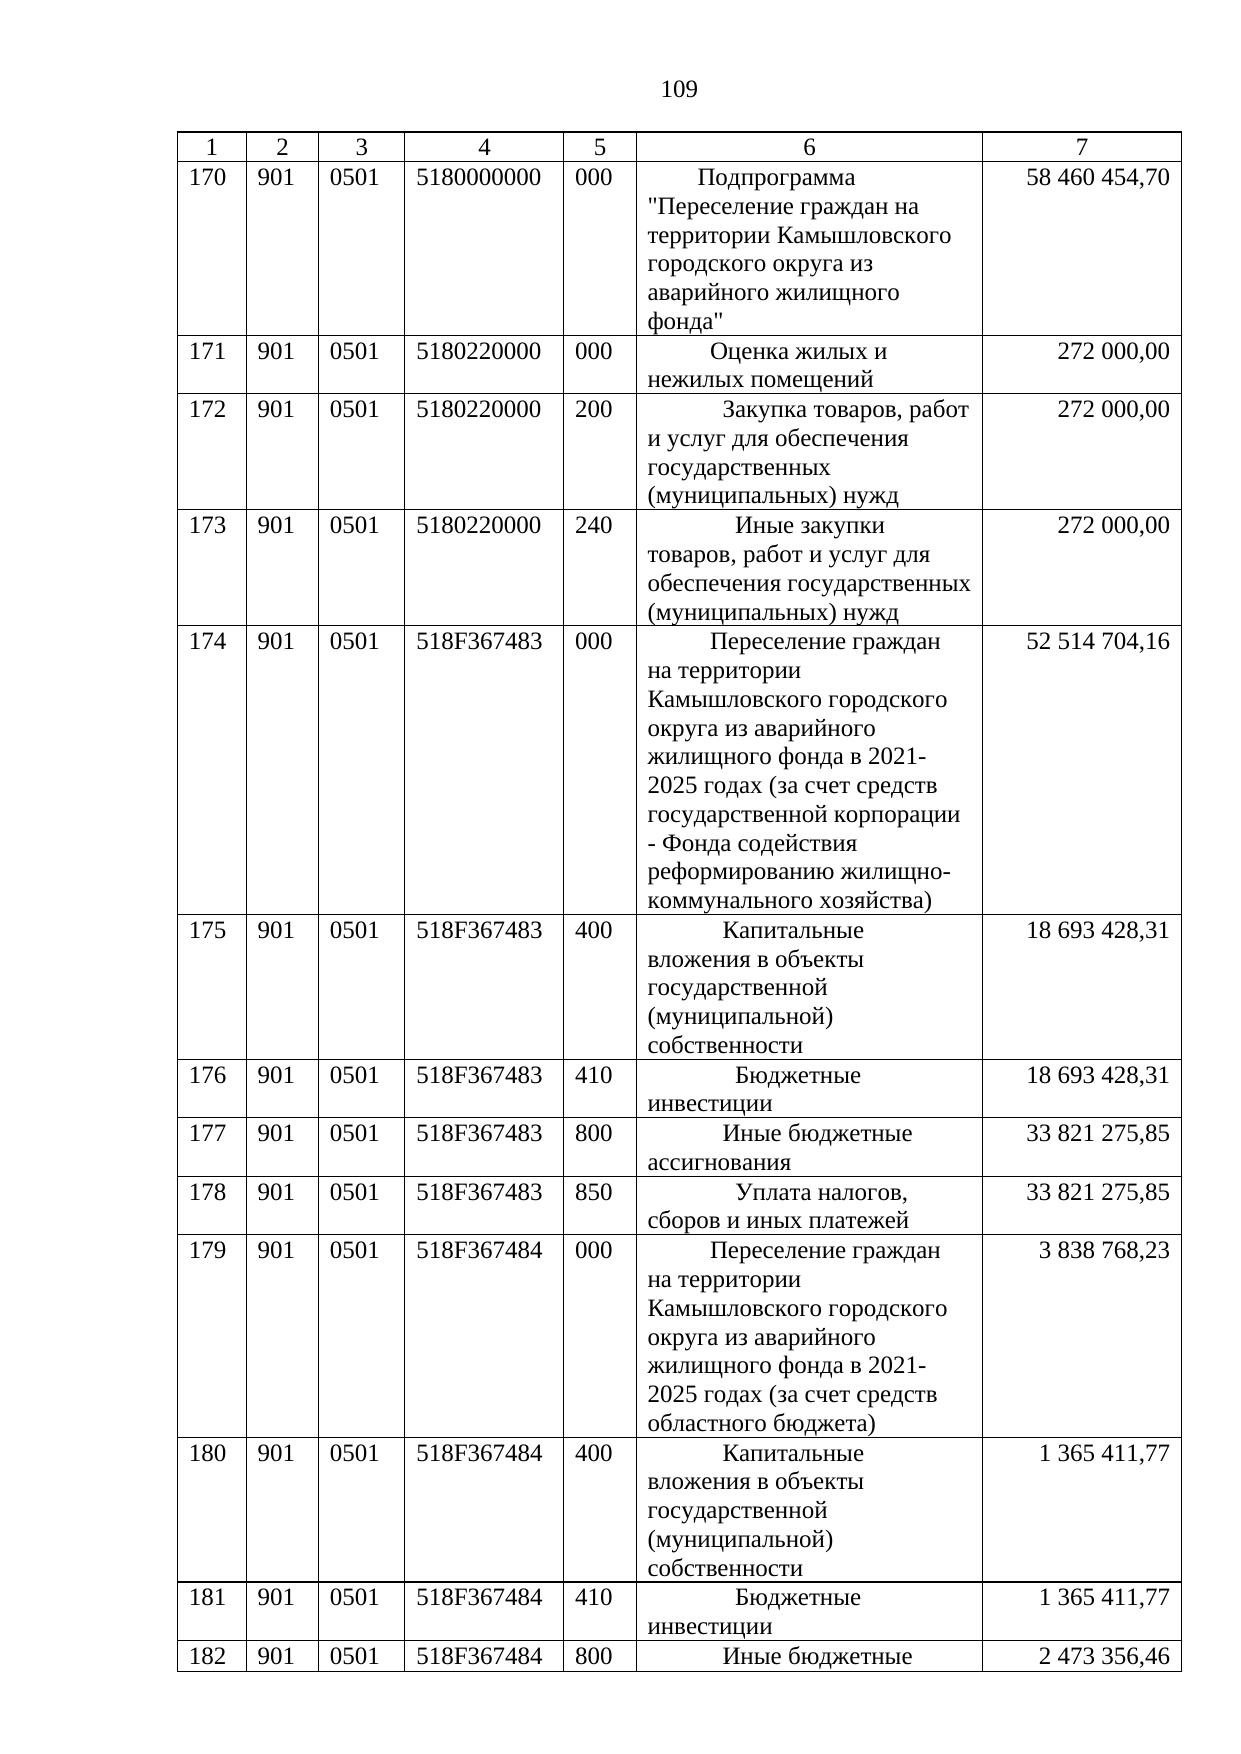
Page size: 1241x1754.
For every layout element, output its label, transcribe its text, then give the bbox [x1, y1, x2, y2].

table_cell 171 [178, 336, 246, 393]
table_cell 58 460 454,70 [983, 162, 1181, 335]
table_cell 0501 [319, 510, 404, 625]
table_cell 0501 [319, 1583, 404, 1640]
table_cell 518F367484 [405, 1641, 563, 1671]
table_cell 400 [564, 1438, 636, 1581]
table_cell 901 [247, 1235, 318, 1437]
table_cell 901 [247, 394, 318, 509]
table_cell 0501 [319, 1177, 404, 1234]
table_cell 272 000,00 [983, 510, 1181, 625]
table_cell 179 [178, 1235, 246, 1437]
table_cell 240 [564, 510, 636, 625]
table_cell Бюджетные инвестиции [637, 1060, 982, 1117]
table_cell 0501 [319, 1118, 404, 1176]
table_cell Иные закупки товаров, работ и услуг для обеспечения государственных (муниципальных) нужд [637, 510, 982, 625]
table_cell 200 [564, 394, 636, 509]
table_cell 272 000,00 [983, 394, 1181, 509]
table_header 6 [637, 133, 982, 161]
table_cell 901 [247, 1438, 318, 1581]
table_header 5 [564, 133, 636, 161]
table_cell 1 365 411,77 [983, 1438, 1181, 1581]
table_cell 174 [178, 626, 246, 914]
table_cell 0501 [319, 336, 404, 393]
table_cell 272 000,00 [983, 336, 1181, 393]
table_header 2 [247, 133, 318, 161]
table_cell 33 821 275,85 [983, 1118, 1181, 1176]
table_header 1 [178, 133, 246, 161]
table_cell 000 [564, 336, 636, 393]
table_cell 901 [247, 1641, 318, 1671]
table_cell Оценка жилых и нежилых помещений [637, 336, 982, 393]
table_cell 18 693 428,31 [983, 915, 1181, 1059]
table_cell 518F367483 [405, 626, 563, 914]
table_cell 518F367484 [405, 1438, 563, 1581]
table_cell 176 [178, 1060, 246, 1117]
table_cell Закупка товаров, работ и услуг для обеспечения государственных (муниципальных) нужд [637, 394, 982, 509]
table_cell 33 821 275,85 [983, 1177, 1181, 1234]
table_cell 175 [178, 915, 246, 1059]
table_cell 410 [564, 1060, 636, 1117]
table_cell 518F367483 [405, 1177, 563, 1234]
table_cell 182 [178, 1641, 246, 1671]
table_cell 518F367483 [405, 1118, 563, 1176]
table_cell 518F367483 [405, 915, 563, 1059]
table_header 3 [319, 133, 404, 161]
table_cell 901 [247, 626, 318, 914]
table_cell 000 [564, 1235, 636, 1437]
table_cell 178 [178, 1177, 246, 1234]
table_cell 901 [247, 1583, 318, 1640]
table_cell Иные бюджетные [637, 1641, 982, 1671]
table_header 4 [405, 133, 563, 161]
table_cell 518F367483 [405, 1060, 563, 1117]
table_cell 5180220000 [405, 336, 563, 393]
table_cell 172 [178, 394, 246, 509]
table_cell 0501 [319, 1641, 404, 1671]
table_cell 901 [247, 162, 318, 335]
table_cell 901 [247, 1118, 318, 1176]
table_cell 000 [564, 626, 636, 914]
table_cell 181 [178, 1583, 246, 1640]
table_cell 5180220000 [405, 510, 563, 625]
table_cell 850 [564, 1177, 636, 1234]
table_cell 180 [178, 1438, 246, 1581]
table_cell 901 [247, 1060, 318, 1117]
table_cell 2 473 356,46 [983, 1641, 1181, 1671]
table_cell 0501 [319, 394, 404, 509]
table_cell 0501 [319, 1060, 404, 1117]
table_cell Капитальные вложения в объекты государственной (муниципальной) собственности [637, 915, 982, 1059]
table_cell 410 [564, 1583, 636, 1640]
table_cell 901 [247, 1177, 318, 1234]
table_cell 52 514 704,16 [983, 626, 1181, 914]
table_cell Уплата налогов, сборов и иных платежей [637, 1177, 982, 1234]
table_cell 518F367484 [405, 1583, 563, 1640]
table_cell Иные бюджетные ассигнования [637, 1118, 982, 1176]
table_cell Бюджетные инвестиции [637, 1583, 982, 1640]
table_cell 173 [178, 510, 246, 625]
table_cell 3 838 768,23 [983, 1235, 1181, 1437]
table_cell 0501 [319, 626, 404, 914]
table_cell 1 365 411,77 [983, 1583, 1181, 1640]
table_cell 901 [247, 915, 318, 1059]
table_cell 177 [178, 1118, 246, 1176]
table_cell 800 [564, 1118, 636, 1176]
table_cell 0501 [319, 162, 404, 335]
table_header 7 [983, 133, 1181, 161]
table_cell 800 [564, 1641, 636, 1671]
table_cell 0501 [319, 1438, 404, 1581]
table_cell 5180000000 [405, 162, 563, 335]
table_cell 0501 [319, 915, 404, 1059]
table_cell 518F367484 [405, 1235, 563, 1437]
table_cell 0501 [319, 1235, 404, 1437]
table_cell Подпрограмма "Переселение граждан на территории Камышловского городского округа из аварийного жилищного фонда" [637, 162, 982, 335]
table_cell Переселение граждан на территории Камышловского городского округа из аварийного жилищного фонда в 2021-2025 годах (за счет средств областного бюджета) [637, 1235, 982, 1437]
table_cell 400 [564, 915, 636, 1059]
table_cell 5180220000 [405, 394, 563, 509]
table_cell Капитальные вложения в объекты государственной (муниципальной) собственности [637, 1438, 982, 1581]
table_cell 18 693 428,31 [983, 1060, 1181, 1117]
table_cell 000 [564, 162, 636, 335]
table_cell 901 [247, 510, 318, 625]
table_cell Переселение граждан на территории Камышловского городского округа из аварийного жилищного фонда в 2021-2025 годах (за счет средств государственной корпорации - Фонда содействия реформированию жилищно-коммунального хозяйства) [637, 626, 982, 914]
table_cell 901 [247, 336, 318, 393]
table_cell 170 [178, 162, 246, 335]
